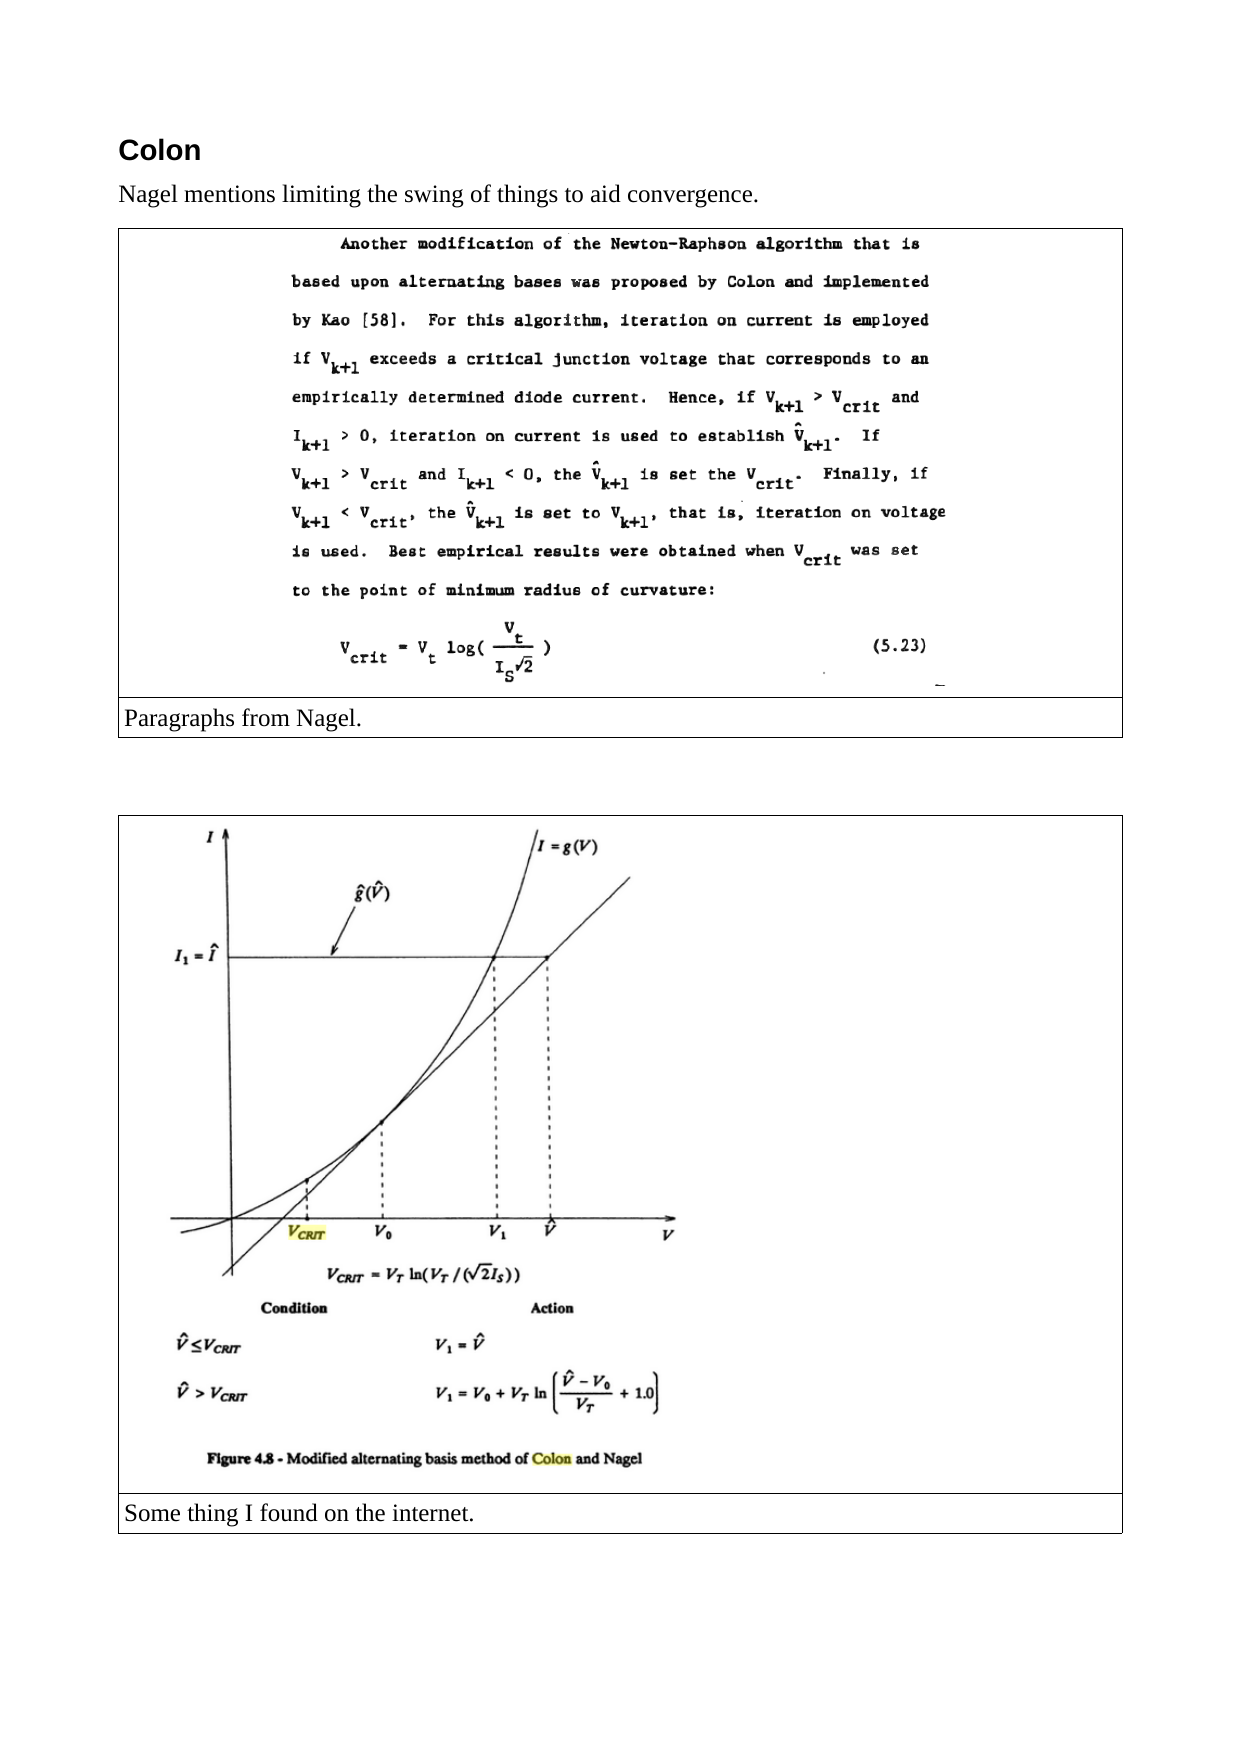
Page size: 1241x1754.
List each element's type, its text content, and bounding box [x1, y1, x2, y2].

text Nagel mentions limiting the swing of things to aid convergence. [118, 179, 1122, 208]
subtitle Colon [118, 133, 1122, 166]
table_header [119, 229, 1122, 697]
table_header [119, 816, 1122, 1493]
picture [281, 233, 953, 686]
table_cell Some thing I found on the internet. [119, 1494, 1122, 1533]
picture [130, 821, 707, 1482]
table_cell Paragraphs from Nagel. [119, 698, 1122, 737]
